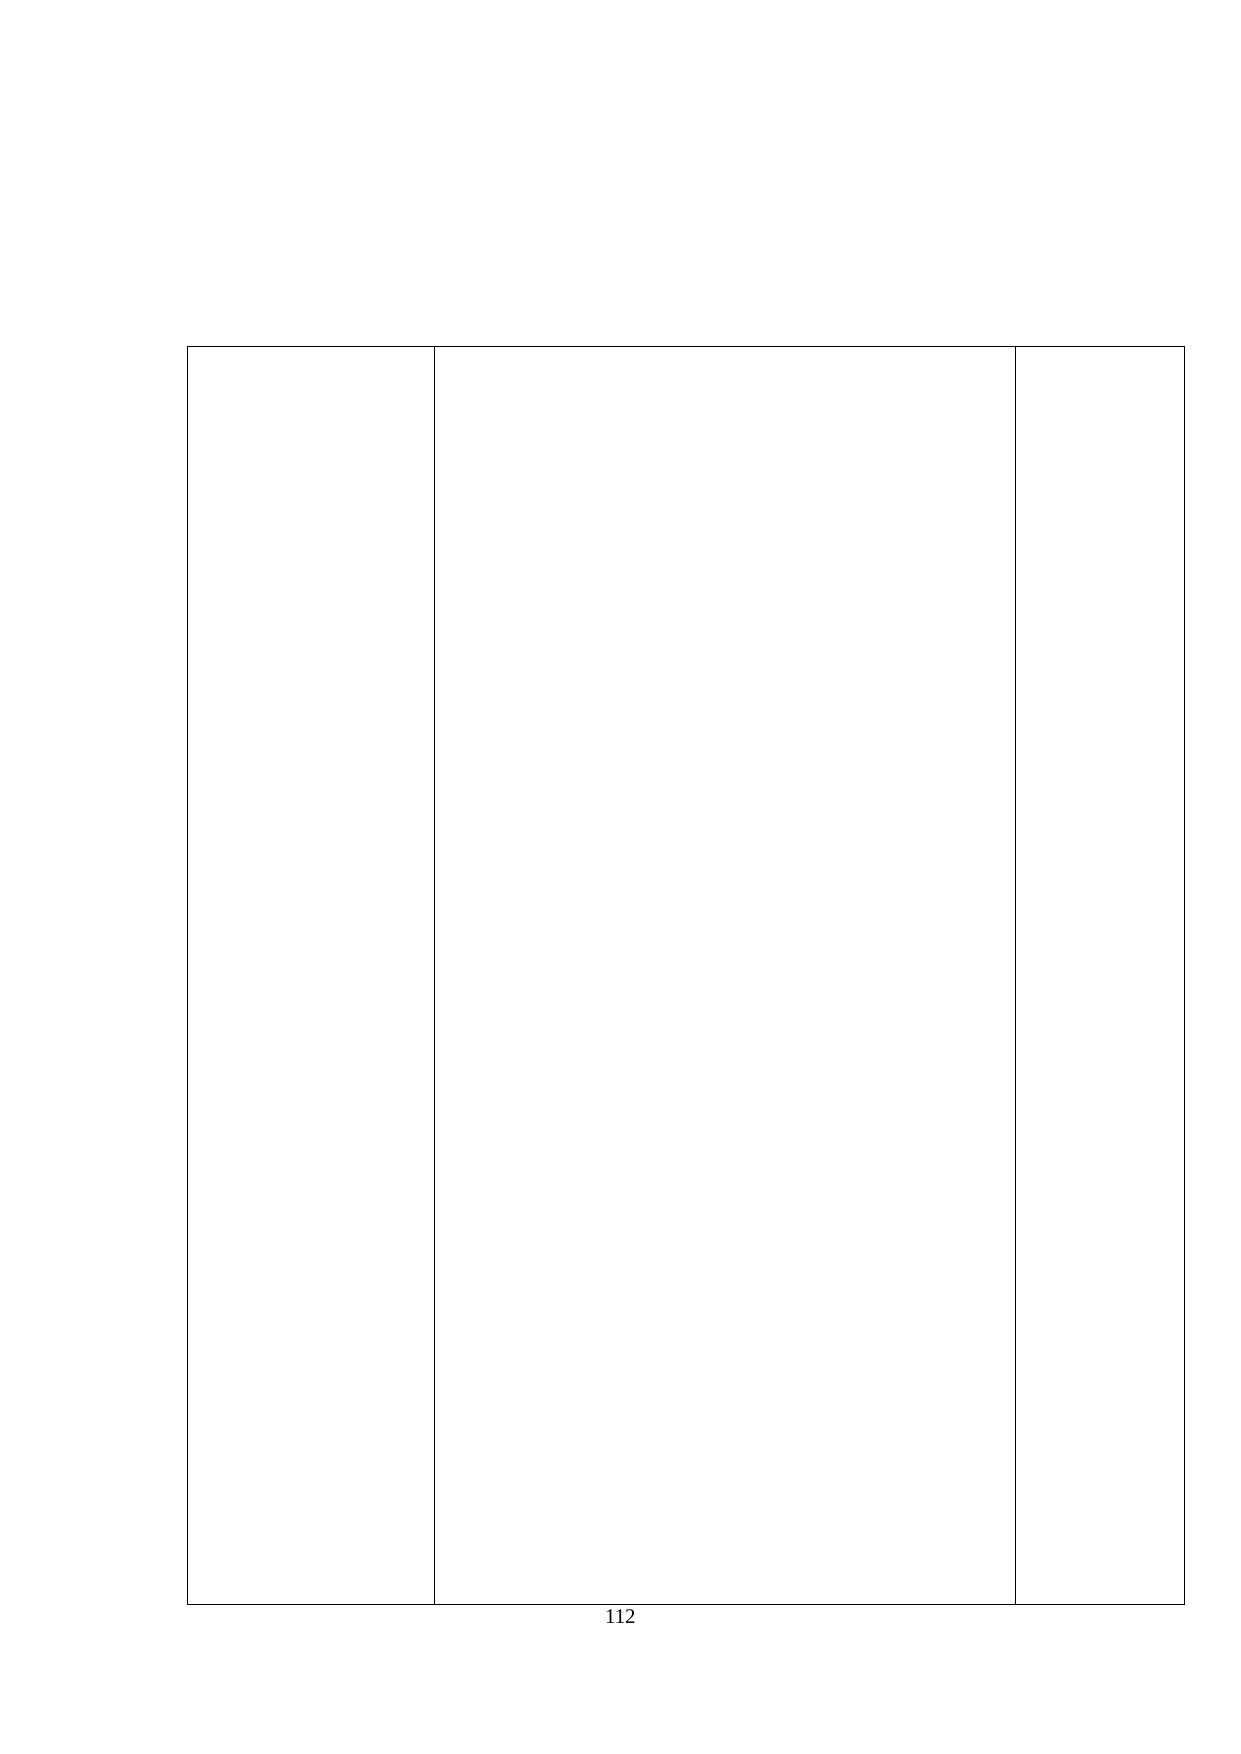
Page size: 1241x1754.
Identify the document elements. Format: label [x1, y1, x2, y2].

table_cell [1016, 347, 1184, 1604]
table_cell [435, 347, 1015, 1604]
table_cell [188, 347, 434, 1604]
